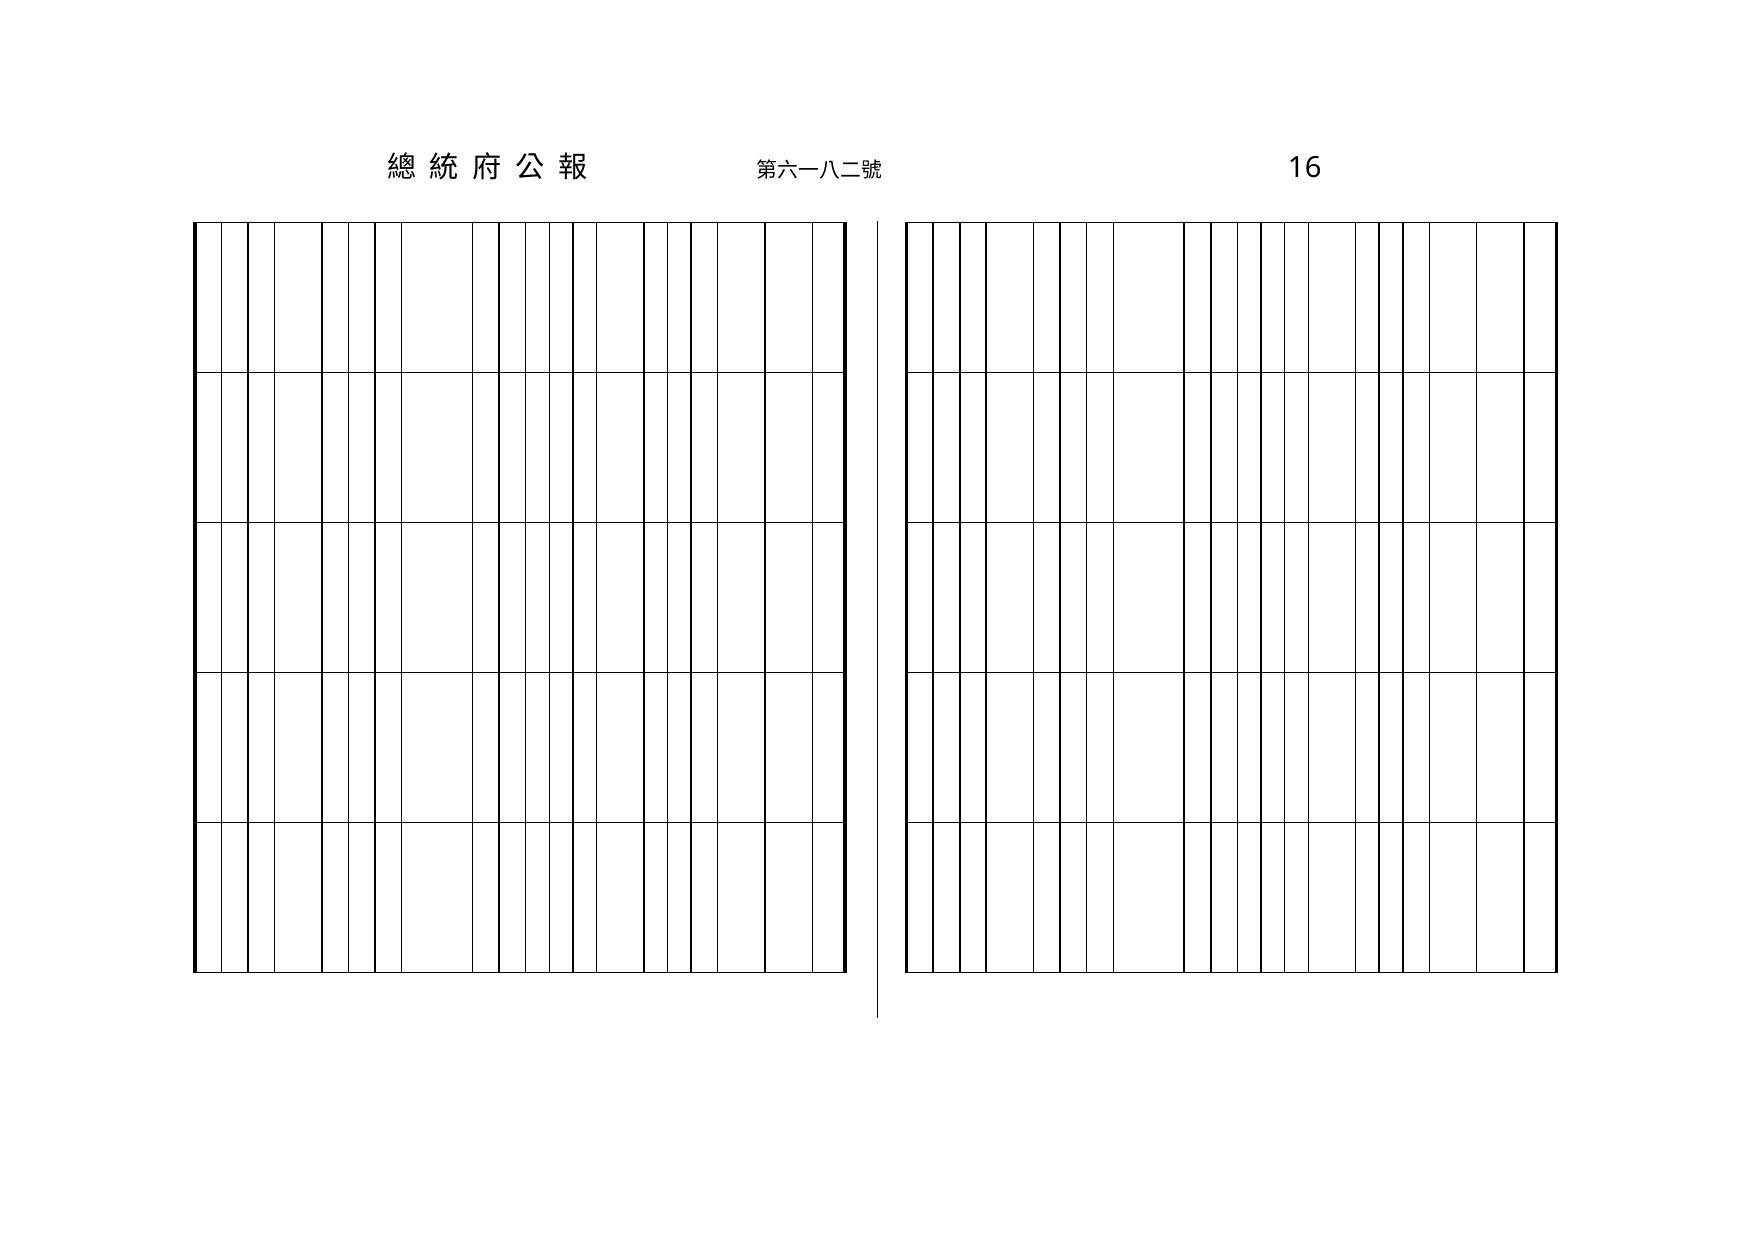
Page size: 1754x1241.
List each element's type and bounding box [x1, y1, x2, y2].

table_cell [620, 673, 643, 822]
table_cell [1453, 673, 1476, 822]
table_cell [668, 223, 690, 372]
table_cell [376, 823, 401, 972]
table_cell [1453, 223, 1476, 372]
table_cell [1477, 373, 1500, 522]
table_cell [1525, 673, 1555, 822]
table_cell [1061, 673, 1086, 822]
table_cell [402, 373, 425, 522]
table_cell [197, 673, 221, 822]
table_cell [908, 823, 932, 972]
table_cell [934, 223, 959, 372]
table_cell [645, 673, 667, 822]
table_cell [425, 673, 449, 822]
table_cell [813, 523, 843, 672]
table_cell [1114, 373, 1137, 522]
table_cell [597, 673, 620, 822]
table_cell [718, 523, 741, 672]
table_cell [1356, 823, 1378, 972]
table_cell [222, 823, 247, 972]
table_cell [473, 523, 498, 672]
table_cell [574, 823, 596, 972]
table_cell [1430, 523, 1453, 672]
table_cell [1238, 373, 1260, 522]
table_cell [1185, 523, 1210, 672]
table_cell [1285, 673, 1308, 822]
table_cell [1285, 373, 1308, 522]
table_cell [1262, 373, 1284, 522]
table_cell [449, 373, 472, 522]
table_cell [323, 373, 348, 522]
table_cell [1356, 673, 1378, 822]
table_cell [298, 223, 321, 372]
table_cell [934, 373, 959, 522]
table_cell [1137, 673, 1161, 822]
table_cell [1137, 223, 1161, 372]
table_cell [1500, 373, 1523, 522]
table_cell [1114, 823, 1137, 972]
table_cell [1212, 373, 1237, 522]
table_cell [1034, 223, 1059, 372]
table_cell [668, 673, 679, 822]
table_cell [574, 673, 596, 822]
table_cell [349, 673, 374, 822]
table_cell [323, 673, 348, 822]
table_cell [1161, 373, 1183, 522]
table_cell [908, 373, 932, 522]
table_cell [789, 673, 812, 822]
table_cell [473, 223, 498, 372]
table_cell [961, 373, 985, 522]
table_cell [961, 223, 985, 372]
table_cell [1430, 823, 1453, 972]
table_cell [961, 673, 985, 822]
table_cell [323, 823, 348, 972]
table_cell [741, 823, 764, 972]
table_cell [197, 373, 221, 522]
table_cell [1430, 223, 1453, 372]
table_cell [692, 523, 717, 672]
table_cell [349, 373, 374, 522]
table_cell [1285, 823, 1308, 972]
table_cell [934, 673, 959, 822]
table_cell [1238, 223, 1260, 372]
table_cell [1404, 223, 1429, 372]
table_cell [1212, 673, 1237, 822]
table_cell [961, 823, 985, 972]
table_cell [1262, 673, 1284, 822]
table_cell [298, 823, 321, 972]
table_cell [1087, 223, 1113, 372]
table_cell [789, 823, 812, 972]
table_cell [813, 223, 843, 372]
table_cell [1061, 823, 1086, 972]
table_cell [1380, 673, 1402, 822]
table_cell [1309, 673, 1332, 822]
table_cell [1114, 523, 1137, 672]
table_cell [526, 373, 549, 522]
table_cell [620, 823, 643, 972]
table_cell [275, 673, 298, 822]
table_cell [1161, 823, 1183, 972]
table_cell [473, 373, 498, 522]
table_cell [197, 223, 221, 372]
table_cell [597, 223, 620, 372]
table_cell [987, 373, 1010, 522]
table_cell [692, 823, 717, 972]
table_cell [1262, 523, 1284, 672]
table_cell [1404, 373, 1429, 522]
table_cell [1087, 823, 1113, 972]
table_cell [473, 673, 498, 822]
table_cell [500, 673, 525, 822]
table_cell [718, 223, 741, 372]
table_cell [1212, 223, 1237, 372]
table_cell [1034, 523, 1059, 672]
table_cell [766, 523, 789, 672]
table_cell [425, 823, 449, 972]
table_cell [741, 523, 764, 672]
table_cell [275, 523, 298, 672]
table_cell [550, 373, 572, 522]
table_cell [1309, 823, 1332, 972]
table_cell [645, 223, 667, 372]
table_cell [402, 523, 425, 672]
table_cell [1525, 823, 1555, 972]
table_cell [550, 223, 572, 372]
table_cell [249, 373, 274, 522]
table_cell [1010, 523, 1033, 672]
table_cell [1161, 523, 1183, 672]
table_cell [679, 673, 690, 822]
table_cell [574, 523, 596, 672]
table_cell [449, 223, 472, 372]
table_cell [597, 523, 620, 672]
table_cell [1010, 223, 1033, 372]
table_cell [402, 823, 425, 972]
table_cell [526, 673, 549, 822]
table_cell [1285, 523, 1308, 672]
table_cell [376, 373, 401, 522]
table_cell [813, 673, 843, 822]
table_cell [645, 823, 667, 972]
table_cell [574, 223, 596, 372]
table_cell [987, 523, 1010, 672]
table_cell [500, 823, 525, 972]
table_cell [1525, 523, 1555, 672]
table_cell [197, 523, 221, 672]
table_cell [1034, 673, 1059, 822]
table_cell [1309, 373, 1332, 522]
table_cell [1477, 673, 1500, 822]
table_cell [323, 523, 348, 672]
table_cell [275, 823, 298, 972]
table_cell [1380, 523, 1402, 672]
table_cell [323, 223, 348, 372]
table_cell [620, 373, 643, 522]
table_cell [402, 673, 425, 822]
table_cell [449, 673, 472, 822]
table_cell [908, 523, 932, 672]
table_cell [349, 523, 374, 672]
table_cell [766, 373, 789, 522]
table_cell [1453, 523, 1476, 672]
table_cell [1262, 823, 1284, 972]
table_cell [1114, 673, 1137, 822]
table_cell [1500, 223, 1523, 372]
table_cell [718, 373, 741, 522]
table_cell [1161, 673, 1183, 822]
table_cell [1453, 373, 1476, 522]
table_cell [766, 823, 789, 972]
table_cell [766, 223, 789, 372]
table_cell [718, 823, 741, 972]
table_cell [741, 373, 764, 522]
table_cell [1477, 823, 1500, 972]
table_cell [222, 223, 247, 372]
table_cell [934, 823, 959, 972]
table_cell [1404, 823, 1429, 972]
table_cell [987, 673, 1010, 822]
table_cell [597, 823, 620, 972]
table_cell [222, 523, 247, 672]
table_cell [1185, 373, 1210, 522]
table_cell [1404, 673, 1429, 822]
table_cell [789, 223, 812, 372]
table_cell [298, 373, 321, 522]
table_cell [1380, 373, 1402, 522]
table_cell [402, 223, 425, 372]
table_cell [574, 373, 596, 522]
table_cell [1114, 223, 1137, 372]
table_cell [1061, 223, 1086, 372]
table_cell [1137, 523, 1161, 672]
table_cell [766, 673, 789, 822]
table_cell [1137, 823, 1161, 972]
table_cell [1262, 223, 1284, 372]
table_cell [275, 373, 298, 522]
table_cell [1212, 823, 1237, 972]
table_cell [1309, 223, 1332, 372]
table_cell [376, 523, 401, 672]
table_cell [1332, 673, 1355, 822]
table_cell [692, 673, 717, 822]
table_cell [1010, 373, 1033, 522]
table_cell [597, 373, 620, 522]
table_cell [1010, 673, 1033, 822]
table_cell [249, 823, 274, 972]
table_cell [1087, 673, 1113, 822]
table_cell [1500, 673, 1523, 822]
table_cell [1332, 223, 1355, 372]
table_cell [298, 673, 321, 822]
table_cell [449, 523, 472, 672]
table_cell [789, 523, 812, 672]
table_cell [1238, 523, 1260, 672]
table_cell [425, 373, 449, 522]
table_cell [376, 673, 401, 822]
table_cell [1356, 223, 1378, 372]
table_cell [298, 523, 321, 672]
table_cell [500, 223, 525, 372]
table_cell [692, 223, 717, 372]
table_cell [645, 373, 667, 522]
table_cell [1380, 823, 1402, 972]
table_cell [376, 223, 401, 372]
table_cell [1034, 373, 1059, 522]
table_cell [1309, 523, 1332, 672]
table_cell [249, 223, 274, 372]
table_cell [1404, 523, 1429, 672]
table_cell [1087, 373, 1113, 522]
table_cell [526, 523, 549, 672]
table_cell [1430, 673, 1453, 822]
table_cell [1500, 523, 1523, 672]
table_cell [908, 223, 932, 372]
table_cell [1525, 373, 1555, 522]
table_cell [550, 823, 572, 972]
table_cell [668, 523, 690, 672]
table_cell [526, 223, 549, 372]
table_cell [1185, 673, 1210, 822]
table_cell [1161, 223, 1183, 372]
table_cell [1087, 523, 1113, 672]
table_cell [249, 523, 274, 672]
table_cell [1380, 223, 1402, 372]
table_cell [1525, 223, 1555, 372]
table_cell [1332, 373, 1355, 522]
table_cell [620, 223, 643, 372]
table_cell [1238, 673, 1260, 822]
table_cell [741, 223, 764, 372]
table_cell [692, 373, 717, 522]
table_cell [449, 823, 472, 972]
table_cell [1453, 823, 1476, 972]
table_cell [908, 673, 932, 822]
table_cell [620, 523, 643, 672]
table_cell [987, 223, 1010, 372]
table_cell [473, 823, 498, 972]
table_cell [349, 223, 374, 372]
table_cell [961, 523, 985, 672]
table_cell [1500, 823, 1523, 972]
table_cell [275, 223, 298, 372]
table_cell [1356, 523, 1378, 672]
table_cell [1185, 823, 1210, 972]
table_cell [1356, 373, 1378, 522]
table_cell [1061, 523, 1086, 672]
table_cell [222, 373, 247, 522]
table_cell [1061, 373, 1086, 522]
table_cell [1332, 523, 1355, 672]
table_cell [500, 523, 525, 672]
table_cell [1212, 523, 1237, 672]
table_cell [1477, 223, 1500, 372]
table_cell [425, 523, 449, 672]
table_cell [741, 673, 764, 822]
table_cell [550, 523, 572, 672]
table_cell [222, 673, 247, 822]
table_cell [1034, 823, 1059, 972]
table_cell [197, 823, 221, 972]
table_cell [425, 223, 449, 372]
table_cell [813, 823, 843, 972]
table_cell [1332, 823, 1355, 972]
table_cell [789, 373, 812, 522]
table_cell [668, 373, 690, 522]
table_cell [1238, 823, 1260, 972]
table_cell [1010, 823, 1033, 972]
table_cell [1185, 223, 1210, 372]
table_cell [349, 823, 374, 972]
table_cell [526, 823, 549, 972]
table_cell [934, 523, 959, 672]
table_cell [500, 373, 525, 522]
table_cell [668, 823, 690, 972]
table_cell [645, 523, 667, 672]
table_cell [550, 673, 572, 822]
table_cell [718, 673, 741, 822]
table_cell [1137, 373, 1161, 522]
table_cell [1285, 223, 1308, 372]
table_cell [1430, 373, 1453, 522]
table_cell [987, 823, 1010, 972]
table_cell [1477, 523, 1500, 672]
table_cell [813, 373, 843, 522]
table_cell [249, 673, 274, 822]
